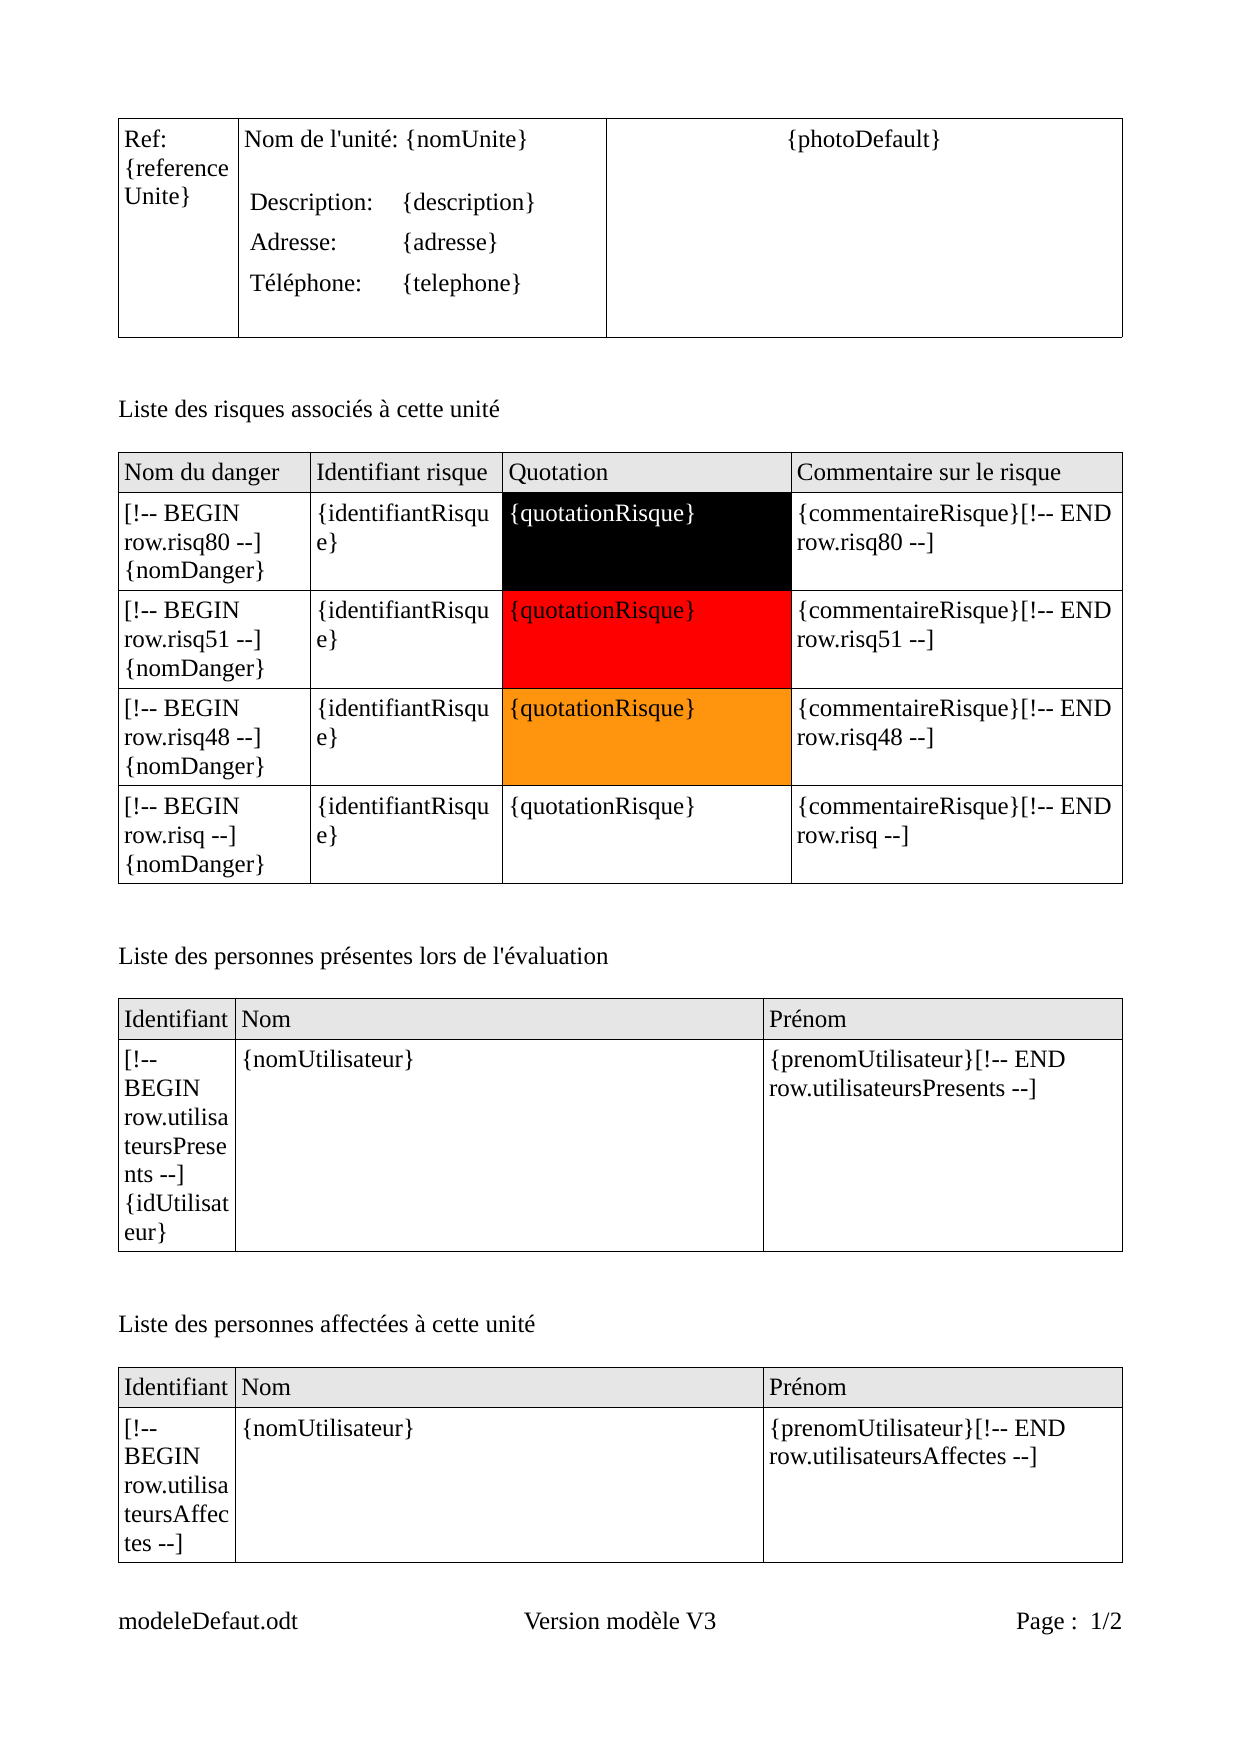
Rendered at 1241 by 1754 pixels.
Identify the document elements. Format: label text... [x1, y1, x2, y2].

table_cell {adresse} [396, 222, 600, 262]
table_header Ref: {referenceUnite} [119, 119, 238, 337]
table_cell {commentaireRisque}[!-- END row.risq80 --] [792, 493, 1122, 590]
table_header Quotation [503, 453, 791, 492]
table_cell {identifiantRisque} [311, 786, 502, 883]
table_cell Téléphone: [244, 262, 396, 302]
table_cell {quotationRisque} [503, 689, 791, 785]
table_cell {identifiantRisque} [311, 689, 502, 785]
table_header Nom de l'unité: {nomUnite} [239, 119, 606, 337]
table_cell {commentaireRisque}[!-- END row.risq --] [792, 786, 1122, 883]
text Liste des risques associés à cette unité [118, 394, 1122, 423]
table_cell {telephone} [396, 262, 600, 302]
table_cell [!-- BEGIN row.risq --]{nomDanger} [119, 786, 310, 883]
table_header Nom [236, 1368, 763, 1407]
table_header {description} [396, 181, 600, 222]
table_cell {identifiantRisque} [311, 591, 502, 688]
table_header {photoDefault} [607, 119, 1122, 337]
table_cell {identifiantRisque} [311, 493, 502, 590]
table_cell {prenomUtilisateur}[!-- END row.utilisateursAffectes --] [764, 1408, 1122, 1562]
table_header Identifiant risque [311, 453, 502, 492]
table_cell [!-- BEGIN row.risq80 --]{nomDanger} [119, 493, 310, 590]
table_header Nom [236, 999, 763, 1039]
table_cell {nomUtilisateur} [236, 1408, 763, 1562]
table_header Prénom [764, 1368, 1122, 1407]
table_cell Adresse: [244, 222, 396, 262]
table_cell [!-- BEGIN row.risq48 --]{nomDanger} [119, 689, 310, 785]
table_cell {nomUtilisateur} [236, 1040, 763, 1251]
table_cell [!-- BEGIN row.utilisateursPresents --]{idUtilisateur} [119, 1040, 235, 1251]
table_cell {commentaireRisque}[!-- END row.risq48 --] [792, 689, 1122, 785]
table_header Commentaire sur le risque [792, 453, 1122, 492]
table_cell [!-- BEGIN row.risq51 --]{nomDanger} [119, 591, 310, 688]
table_cell {quotationRisque} [503, 493, 791, 590]
table_header Description: [244, 181, 396, 222]
table_cell {prenomUtilisateur}[!-- END row.utilisateursPresents --] [764, 1040, 1122, 1251]
table_header Identifiant [119, 999, 235, 1039]
text Liste des personnes présentes lors de l'évaluation [118, 941, 1122, 969]
table_cell {quotationRisque} [503, 591, 791, 688]
table_header Nom du danger [119, 453, 310, 492]
table_cell [!-- BEGIN row.utilisateursAffectes --] [119, 1408, 235, 1562]
text Liste des personnes affectées à cette unité [118, 1309, 1122, 1338]
table_header Prénom [764, 999, 1122, 1039]
table_cell {quotationRisque} [503, 786, 791, 883]
table_cell {commentaireRisque}[!-- END row.risq51 --] [792, 591, 1122, 688]
table_header Identifiant [119, 1368, 235, 1407]
